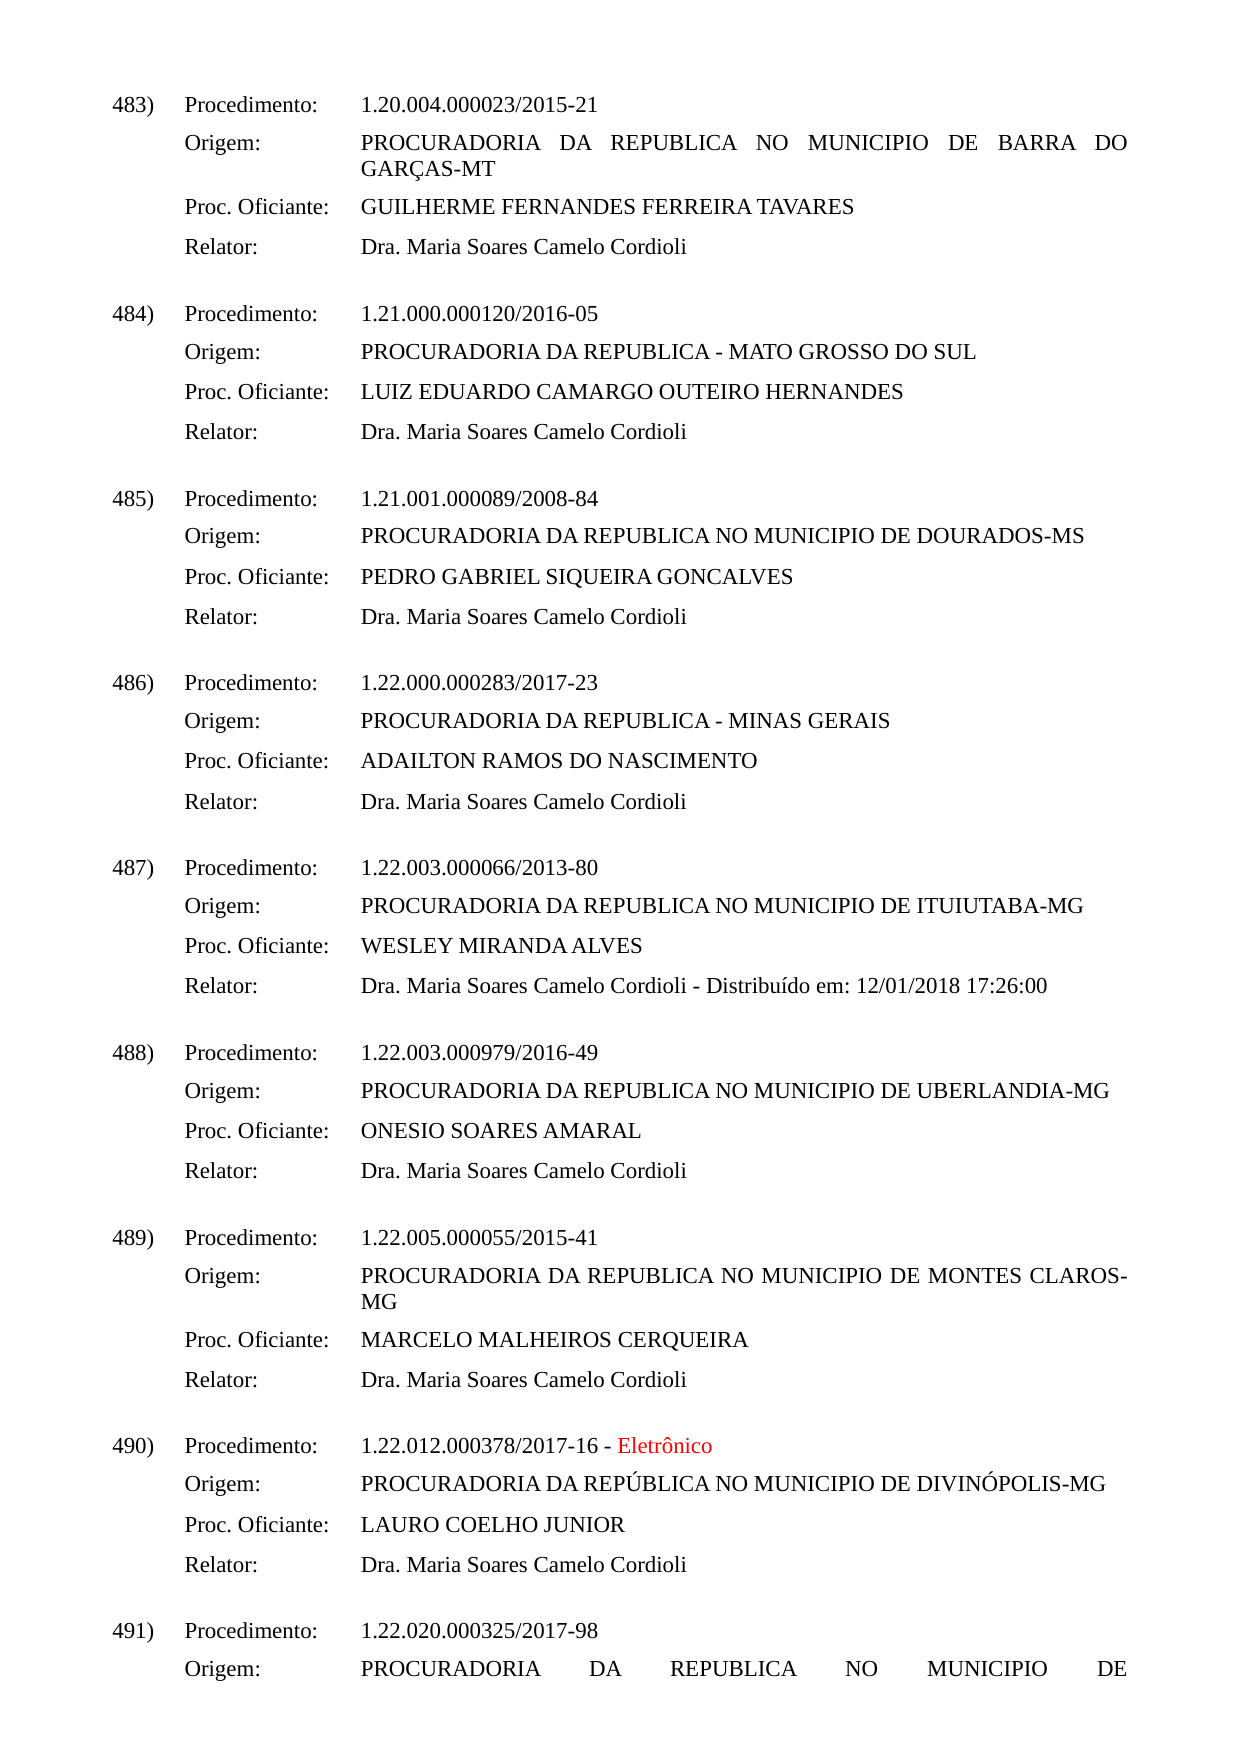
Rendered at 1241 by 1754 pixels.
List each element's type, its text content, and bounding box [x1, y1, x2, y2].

table_cell ADAILTON RAMOS DO NASCIMENTO [355, 742, 1132, 782]
table_header 491) [106, 1612, 178, 1649]
table_cell Relator: [179, 413, 355, 453]
table_cell [106, 372, 178, 412]
table_cell Origem: [179, 702, 355, 742]
table_cell Dra. Maria Soares Camelo Cordioli [355, 1360, 1134, 1401]
table_header 483) [106, 85, 178, 123]
table_header 486) [106, 664, 178, 702]
table_header 1.21.001.000089/2008-84 [355, 479, 1134, 517]
table_cell Relator: [179, 967, 355, 1007]
table_cell [106, 782, 178, 822]
table_cell [106, 1152, 178, 1192]
table_cell LUIZ EDUARDO CAMARGO OUTEIRO HERNANDES [355, 372, 1134, 412]
table_header Procedimento: [179, 479, 355, 517]
table_cell Relator: [179, 782, 355, 822]
table_cell PROCURADORIA DA REPUBLICA NO MUNICIPIO DE MONTES CLAROS-MG [355, 1256, 1134, 1320]
table_cell PROCURADORIA DA REPUBLICA NO MUNICIPIO DE ITUIUTABA-MG [355, 886, 1134, 927]
table_cell Dra. Maria Soares Camelo Cordioli - Distribuído em: 12/01/2018 17:26:00 [355, 967, 1134, 1007]
table_cell LAURO COELHO JUNIOR [355, 1505, 1134, 1545]
table_header 1.22.020.000325/2017-98 [355, 1612, 1134, 1649]
table_cell [106, 886, 178, 927]
table_cell Proc. Oficiante: [179, 557, 355, 597]
table_cell [106, 1071, 178, 1111]
table_cell [106, 188, 178, 228]
table_cell [106, 228, 178, 268]
table_cell Origem: [179, 1256, 355, 1320]
table_cell Origem: [179, 123, 355, 187]
table_cell [106, 1505, 178, 1545]
table_header 1.22.012.000378/2017-16 - Eletrônico [355, 1427, 1134, 1465]
table_cell Proc. Oficiante: [179, 742, 355, 782]
table_cell Origem: [179, 1650, 355, 1690]
table_header 1.22.003.000066/2013-80 [355, 849, 1134, 886]
table_cell Proc. Oficiante: [179, 1111, 355, 1152]
table_cell [106, 517, 178, 557]
table_cell WESLEY MIRANDA ALVES [355, 927, 1134, 967]
table_cell PROCURADORIA DA REPÚBLICA NO MUNICIPIO DE DIVINÓPOLIS-MG [355, 1465, 1134, 1505]
table_header 1.20.004.000023/2015-21 [355, 85, 1134, 123]
table_cell Origem: [179, 886, 355, 927]
table_cell Relator: [179, 597, 355, 637]
table_cell Proc. Oficiante: [179, 188, 355, 228]
table_header 487) [106, 849, 178, 886]
table_cell Origem: [179, 517, 355, 557]
table_cell [106, 742, 178, 782]
table_header Procedimento: [179, 664, 355, 702]
table_cell PROCURADORIA DA REPUBLICA NO MUNICIPIO DE [355, 1650, 1134, 1690]
table_header 490) [106, 1427, 178, 1465]
table_cell ONESIO SOARES AMARAL [355, 1111, 1134, 1152]
table_cell Dra. Maria Soares Camelo Cordioli [355, 597, 1134, 637]
table_cell PROCURADORIA DA REPUBLICA - MINAS GERAIS [355, 702, 1132, 742]
table_cell Origem: [179, 1071, 355, 1111]
table_cell Origem: [179, 332, 355, 372]
table_cell Origem: [179, 1465, 355, 1505]
table_cell [106, 1650, 178, 1690]
table_header 1.22.003.000979/2016-49 [355, 1033, 1134, 1071]
table_cell [106, 927, 178, 967]
table_header 489) [106, 1218, 178, 1256]
table_cell Proc. Oficiante: [179, 1320, 355, 1360]
table_cell [106, 1320, 178, 1360]
table_cell [106, 1545, 178, 1585]
table_header Procedimento: [179, 1033, 355, 1071]
table_header Procedimento: [179, 294, 355, 332]
table_header 484) [106, 294, 178, 332]
table_header Procedimento: [179, 849, 355, 886]
table_cell [106, 557, 178, 597]
table_cell [106, 1360, 178, 1401]
table_cell PROCURADORIA DA REPUBLICA NO MUNICIPIO DE DOURADOS-MS [355, 517, 1134, 557]
table_cell GUILHERME FERNANDES FERREIRA TAVARES [355, 188, 1134, 228]
table_header Procedimento: [179, 1427, 355, 1465]
table_cell MARCELO MALHEIROS CERQUEIRA [355, 1320, 1134, 1360]
table_cell [106, 1465, 178, 1505]
table_cell Proc. Oficiante: [179, 372, 355, 412]
table_header 488) [106, 1033, 178, 1071]
table_cell [106, 1111, 178, 1152]
table_cell PEDRO GABRIEL SIQUEIRA GONCALVES [355, 557, 1134, 597]
table_cell Proc. Oficiante: [179, 1505, 355, 1545]
table_header 485) [106, 479, 178, 517]
table_header 1.22.005.000055/2015-41 [355, 1218, 1134, 1256]
table_cell [106, 123, 178, 187]
table_header Procedimento: [179, 1612, 355, 1649]
table_cell [106, 967, 178, 1007]
table_cell Relator: [179, 1152, 355, 1192]
table_cell PROCURADORIA DA REPUBLICA NO MUNICIPIO DE UBERLANDIA-MG [355, 1071, 1134, 1111]
table_cell [106, 597, 178, 637]
table_cell [106, 332, 178, 372]
table_cell Dra. Maria Soares Camelo Cordioli [355, 1152, 1134, 1192]
table_header Procedimento: [179, 85, 355, 123]
table_cell Relator: [179, 1545, 355, 1585]
table_cell PROCURADORIA DA REPUBLICA NO MUNICIPIO DE BARRA DO GARÇAS-MT [355, 123, 1134, 187]
table_cell Relator: [179, 228, 355, 268]
table_cell Proc. Oficiante: [179, 927, 355, 967]
table_cell PROCURADORIA DA REPUBLICA - MATO GROSSO DO SUL [355, 332, 1134, 372]
table_cell [106, 702, 178, 742]
table_header 1.22.000.000283/2017-23 [355, 664, 1132, 702]
table_cell [106, 413, 178, 453]
table_cell [106, 1256, 178, 1320]
table_cell Dra. Maria Soares Camelo Cordioli [355, 413, 1134, 453]
table_header Procedimento: [179, 1218, 355, 1256]
table_header 1.21.000.000120/2016-05 [355, 294, 1134, 332]
table_cell Relator: [179, 1360, 355, 1401]
table_cell Dra. Maria Soares Camelo Cordioli [355, 782, 1132, 822]
table_cell Dra. Maria Soares Camelo Cordioli [355, 228, 1134, 268]
table_cell Dra. Maria Soares Camelo Cordioli [355, 1545, 1134, 1585]
